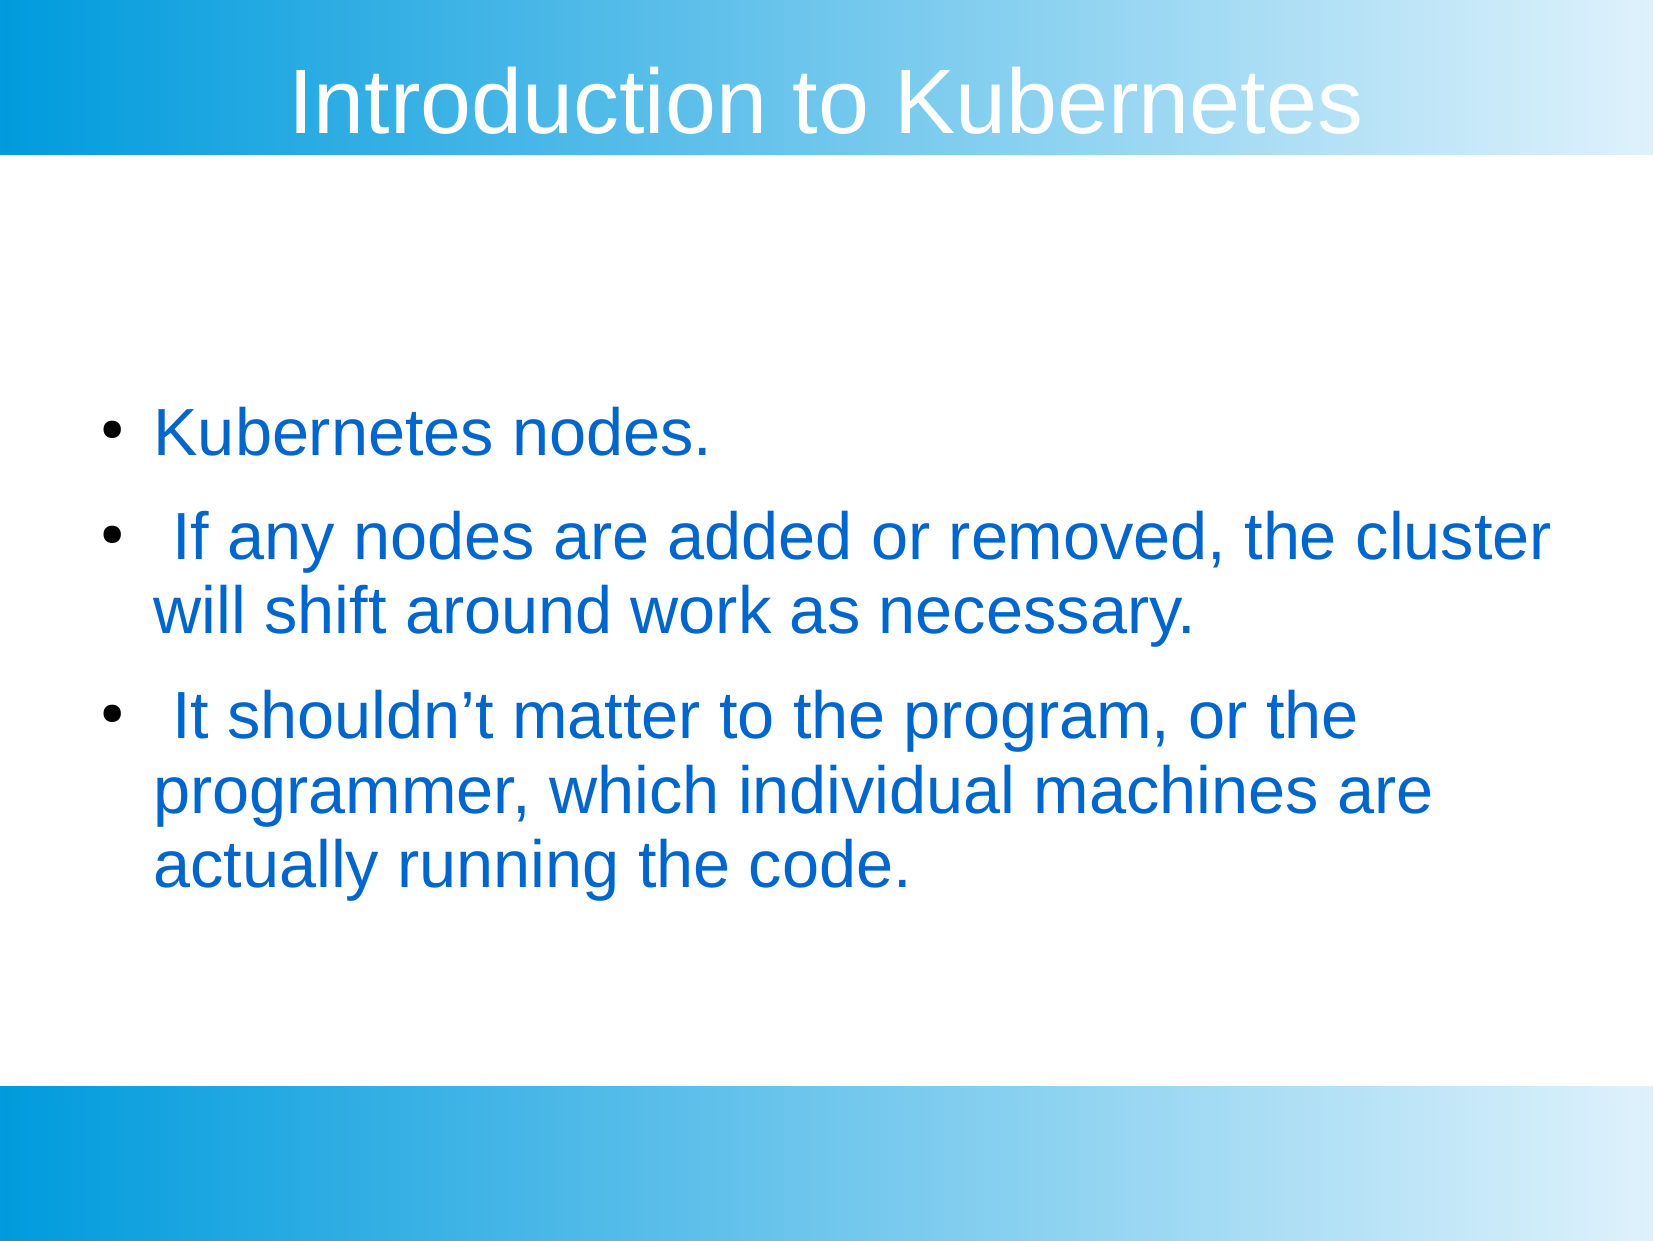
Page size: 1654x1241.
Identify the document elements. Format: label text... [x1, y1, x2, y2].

title Introduction to Kubernetes [82, 49, 1571, 155]
list Kubernetes nodes. If any nodes are added or removed, the cluster will shift around work as necessary. It shouldn’t matter to the program, or the programmer, which individual machines are actually running the code. [82, 290, 1571, 756]
